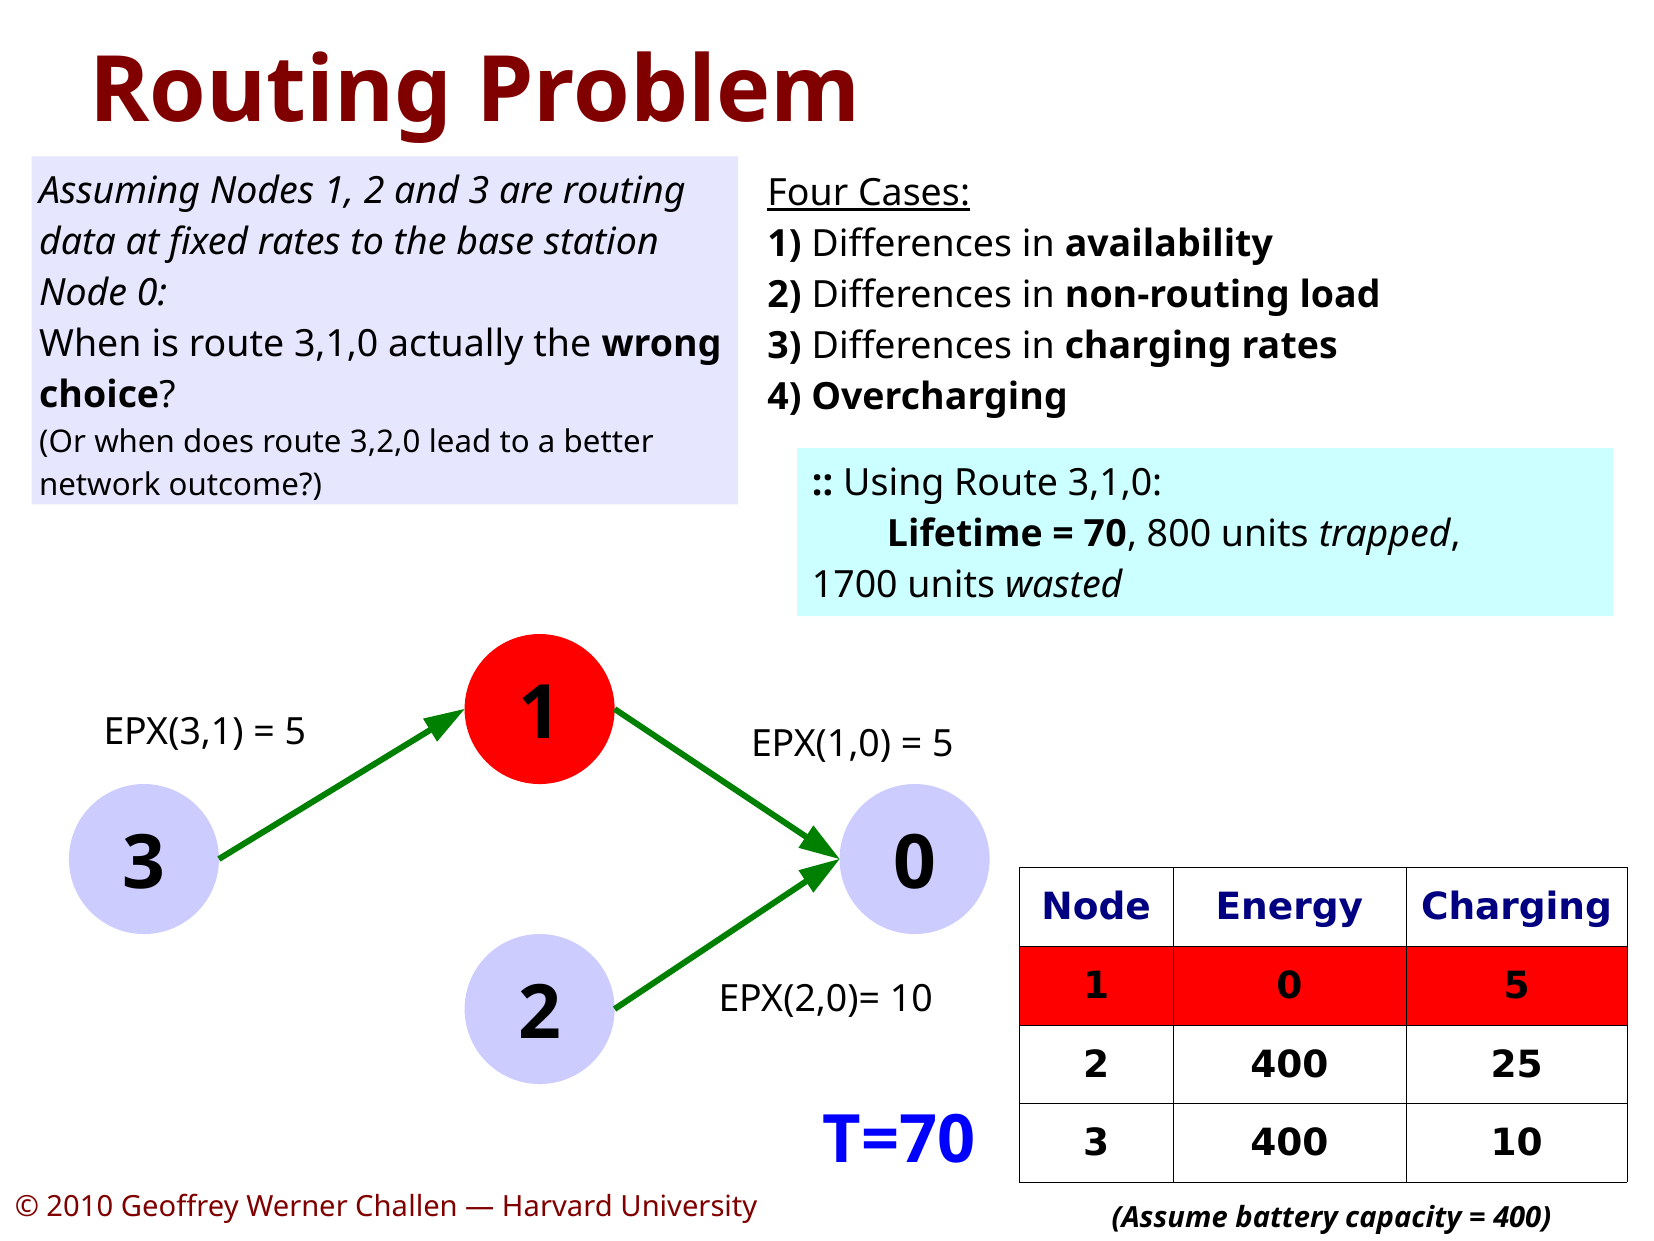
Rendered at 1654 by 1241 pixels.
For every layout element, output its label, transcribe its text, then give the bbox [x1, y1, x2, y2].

table_cell 1 [1020, 947, 1173, 1025]
text_box Assuming Nodes 1, 2 and 3 are routing data at fixed rates to the base station Node 0: When is route 3,1,0 actually the wrong choice? (Or when does route 3,2,0 lead to a better network outcome?) [31, 156, 739, 462]
table_cell 2 [1020, 1026, 1173, 1103]
table_header Energy [1174, 868, 1406, 946]
table_cell 25 [1407, 1026, 1627, 1103]
text_box EPX(3,1) = 5 [88, 697, 338, 757]
text_box 2 [464, 934, 615, 1085]
table_cell 400 [1174, 1104, 1406, 1182]
text_box EPX(2,0)= 10 [703, 964, 982, 1055]
text_box (Assume battery capacity = 400) [1022, 1188, 1641, 1238]
text_box T=70 [807, 1084, 1012, 1180]
table_cell 10 [1407, 1104, 1627, 1182]
title Routing Problem [51, 0, 1654, 173]
text_box Four Cases: 1) Differences in availability 2) Differences in non-routing load 3) Differences in charging rates 4) Overcharging [752, 157, 1520, 571]
table_cell 3 [1020, 1104, 1173, 1182]
text_box :: Using Route 3,1,0: Lifetime = 70, 800 units trapped, 1700 units wasted [797, 448, 1614, 596]
text_box 3 [68, 784, 219, 935]
table_header Charging [1407, 868, 1627, 946]
text_box 1 [464, 634, 615, 785]
table_header Node [1020, 868, 1173, 946]
table_cell 400 [1174, 1026, 1406, 1103]
table_cell 0 [1174, 947, 1406, 1025]
text_box 0 [839, 784, 990, 935]
table_cell 5 [1407, 947, 1627, 1025]
text_box EPX(1,0) = 5 [736, 708, 986, 768]
